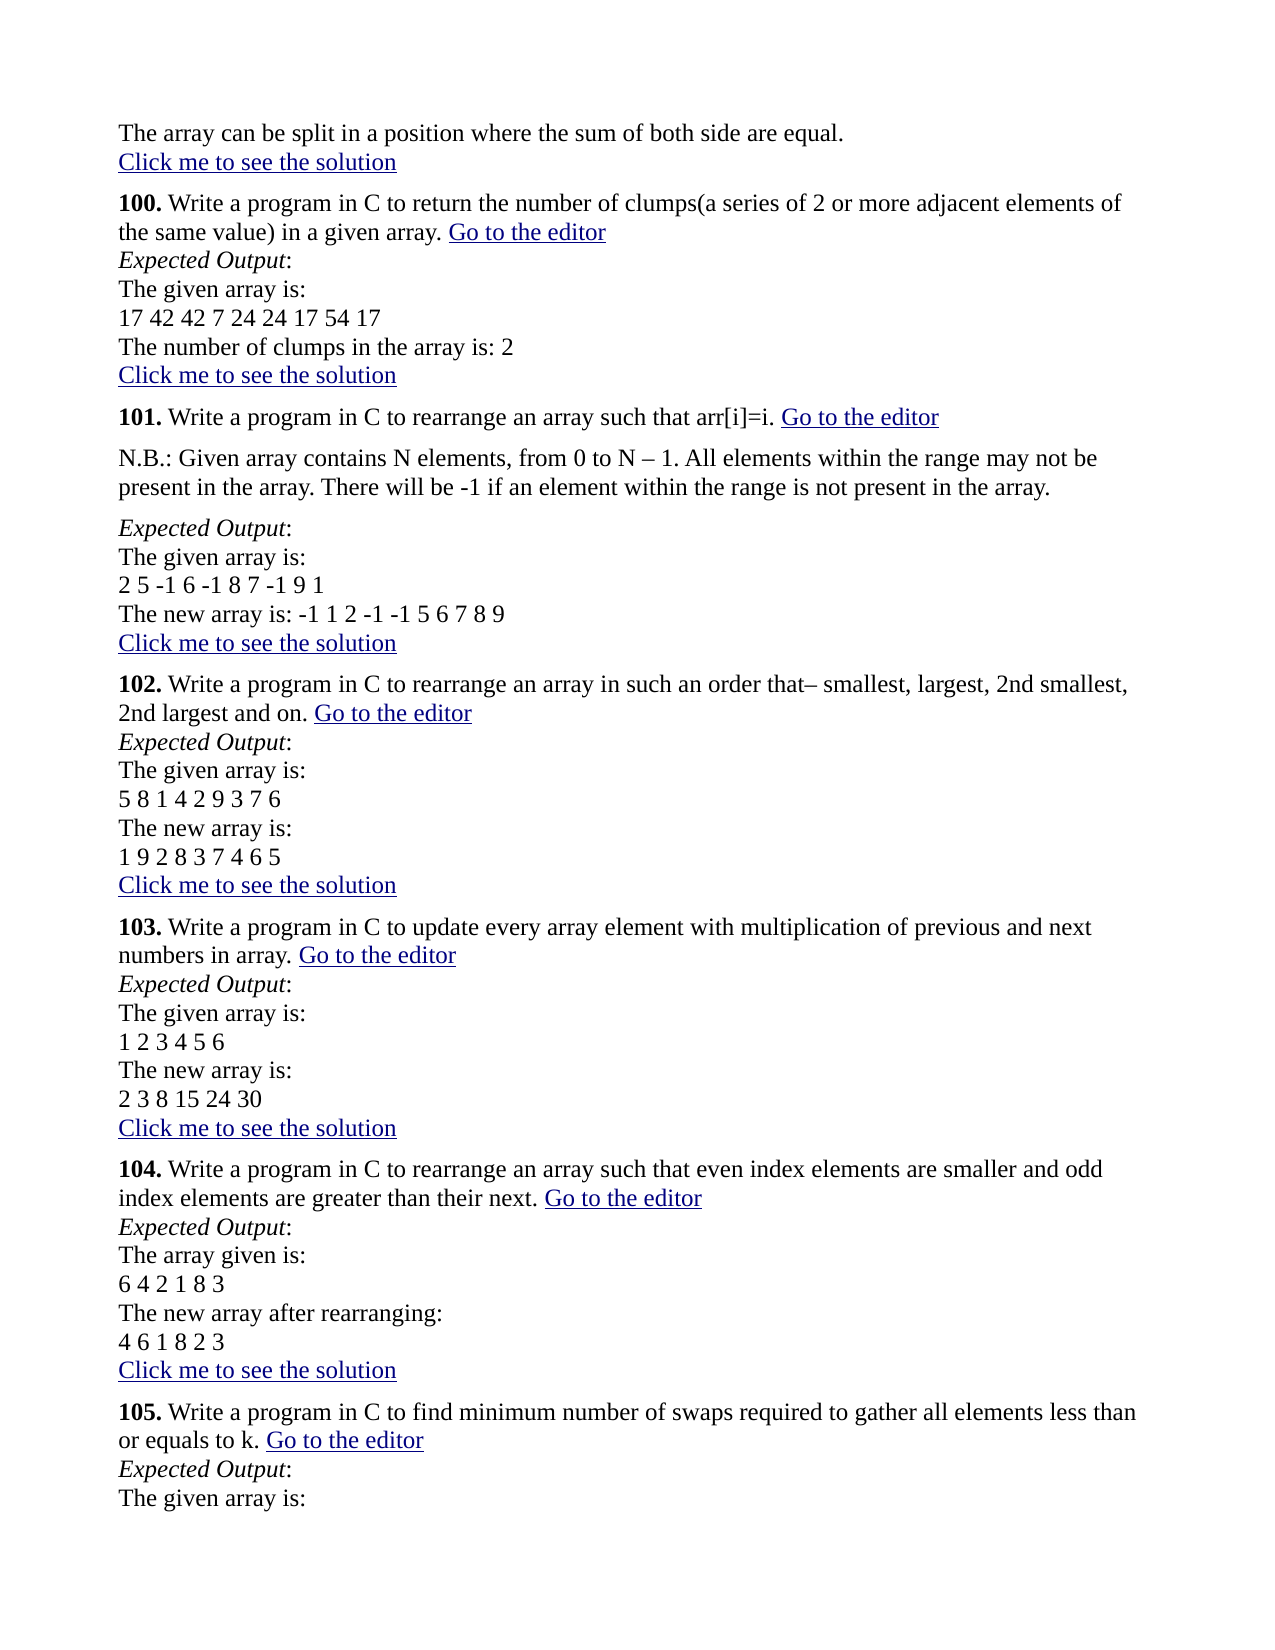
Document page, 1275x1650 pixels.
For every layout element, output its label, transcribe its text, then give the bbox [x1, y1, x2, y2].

text 103. Write a program in C to update every array element with multiplication of previous and next numbers in array. Go to the editor Expected Output: The given array is: 1 2 3 4 5 6 The new array is: 2 3 8 15 24 30 Click me to see the solution [118, 912, 1157, 1142]
text 105. Write a program in C to find minimum number of swaps required to gather all elements less than or equals to k. Go to the editor Expected Output: The given array is: [118, 1397, 1157, 1512]
text 104. Write a program in C to rearrange an array such that even index elements are smaller and odd index elements are greater than their next. Go to the editor Expected Output: The array given is: 6 4 2 1 8 3 The new array after rearranging: 4 6 1 8 2 3 Click me to see the solution [118, 1154, 1157, 1384]
text The array can be split in a position where the sum of both side are equal. Click me to see the solution [118, 118, 1157, 176]
text Expected Output: The given array is: 2 5 -1 6 -1 8 7 -1 9 1 The new array is: -1 1 2 -1 -1 5 6 7 8 9 Click me to see the solution [118, 513, 1157, 657]
text 102. Write a program in C to rearrange an array in such an order that– smallest, largest, 2nd smallest, 2nd largest and on. Go to the editor Expected Output: The given array is: 5 8 1 4 2 9 3 7 6 The new array is: 1 9 2 8 3 7 4 6 5 Click me to see the solution [118, 669, 1157, 899]
text 101. Write a program in C to rearrange an array such that arr[i]=i. Go to the editor [118, 402, 1157, 431]
text N.B.: Given array contains N elements, from 0 to N – 1. All elements within the range may not be present in the array. There will be -1 if an element within the range is not present in the array. [118, 443, 1157, 501]
text 100. Write a program in C to return the number of clumps(a series of 2 or more adjacent elements of the same value) in a given array. Go to the editor Expected Output: The given array is: 17 42 42 7 24 24 17 54 17 The number of clumps in the array is: 2 Click me to see the solution [118, 188, 1157, 389]
